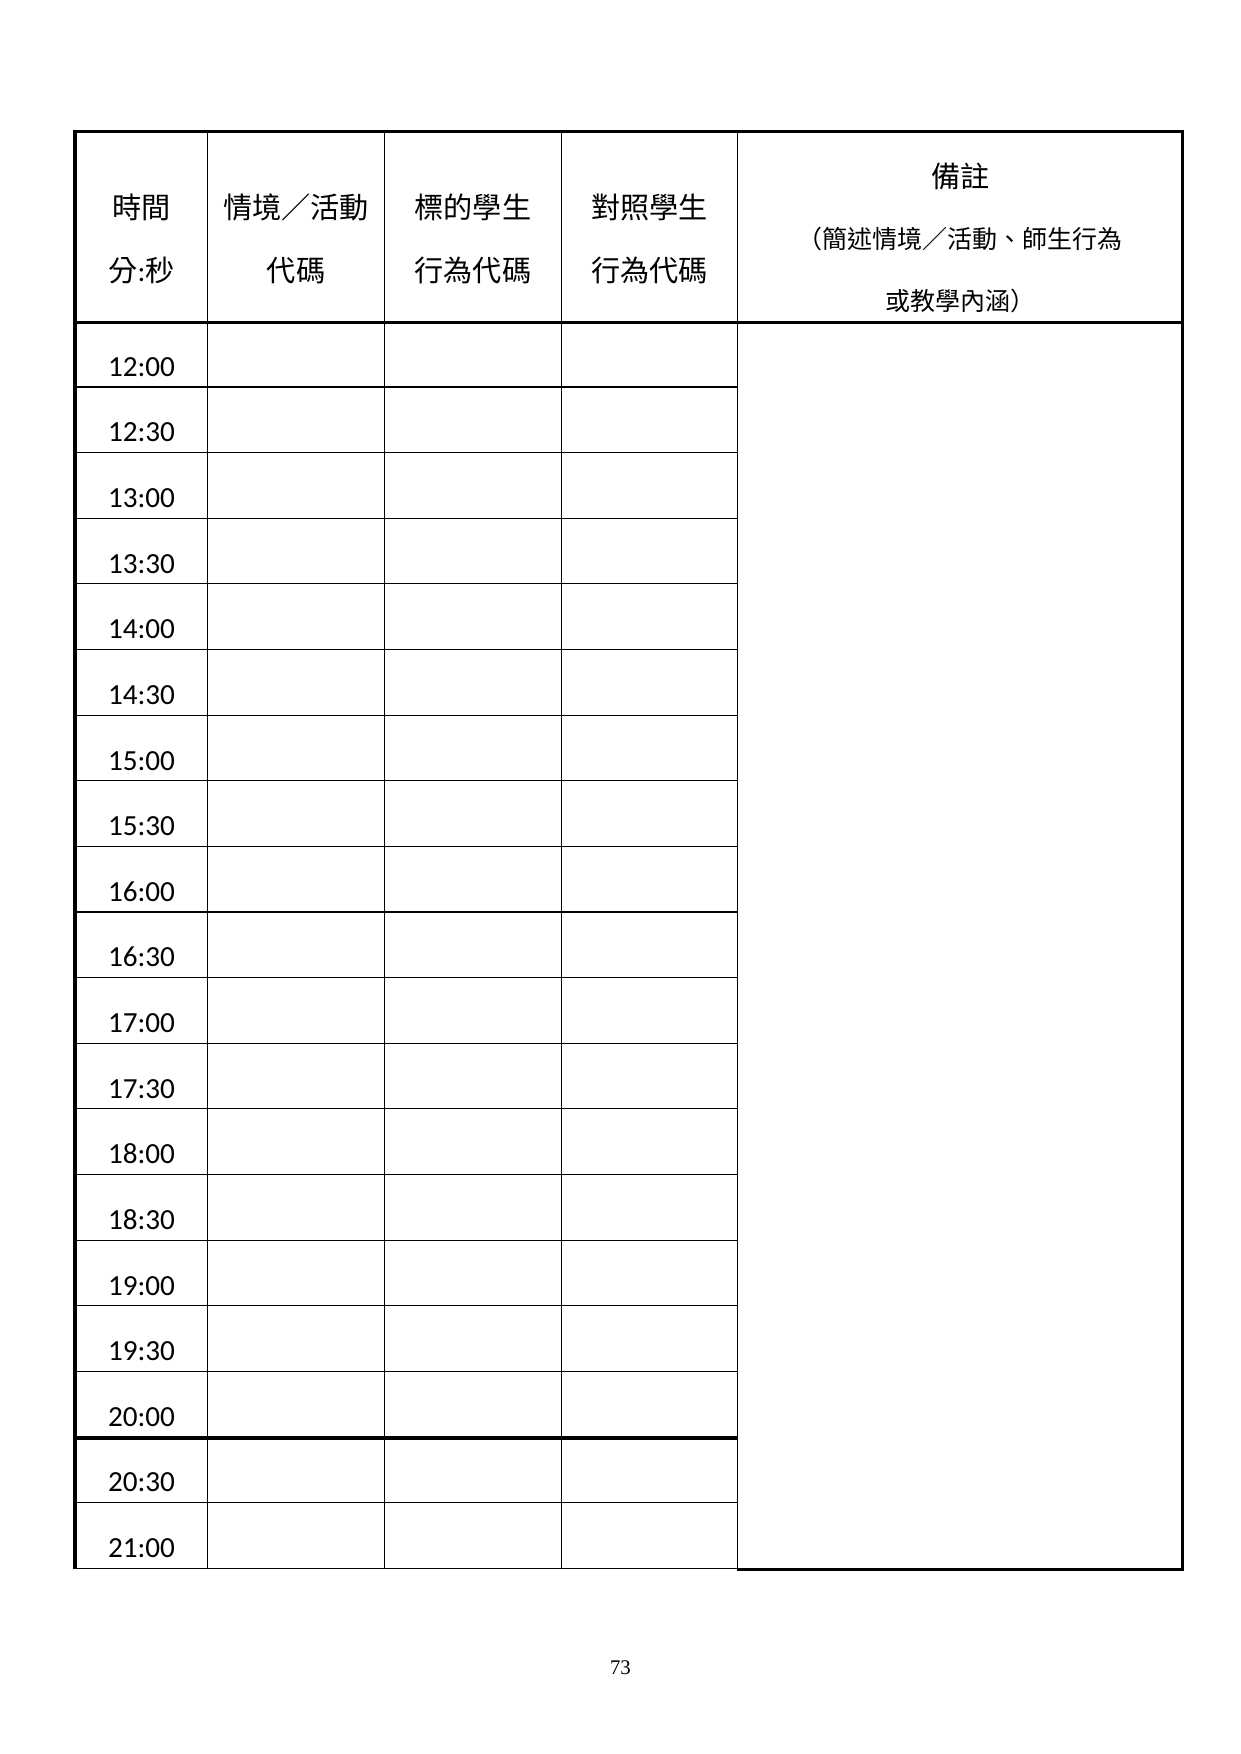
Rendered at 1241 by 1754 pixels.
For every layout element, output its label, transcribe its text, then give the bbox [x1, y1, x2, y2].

table_cell [562, 650, 737, 714]
table_header 標的學生 行為代碼 [385, 133, 561, 321]
table_cell [208, 1372, 384, 1436]
table_cell [385, 1440, 561, 1502]
table_cell 18:00 [77, 1109, 207, 1174]
table_cell 19:00 [77, 1241, 207, 1305]
table_cell [208, 913, 384, 977]
table_cell [208, 781, 384, 846]
table_header 情境∕活動 代碼 [208, 133, 384, 321]
table_cell [562, 1503, 737, 1568]
table_cell [385, 913, 561, 977]
table_cell [208, 650, 384, 714]
table_cell [208, 1241, 384, 1305]
table_cell [208, 716, 384, 780]
table_cell [562, 847, 737, 911]
table_cell [208, 1503, 384, 1568]
table_cell [385, 1503, 561, 1568]
table_cell [385, 1175, 561, 1239]
table_cell 21:00 [77, 1503, 207, 1568]
table_cell [208, 388, 384, 452]
table_cell [562, 1175, 737, 1239]
table_cell [562, 1440, 737, 1502]
table_cell [208, 1440, 384, 1502]
table_cell 12:30 [77, 388, 207, 452]
table_cell [385, 781, 561, 846]
table_cell 19:30 [77, 1306, 207, 1371]
table_cell 17:30 [77, 1044, 207, 1108]
table_cell [385, 1372, 561, 1436]
table_cell [208, 1109, 384, 1174]
table_cell 20:30 [77, 1440, 207, 1502]
table_cell [208, 978, 384, 1043]
table_cell 15:30 [77, 781, 207, 846]
table_cell [385, 519, 561, 583]
table_cell [562, 519, 737, 583]
table_cell [208, 324, 384, 386]
table_cell [385, 847, 561, 911]
table_cell 12:00 [77, 324, 207, 386]
table_header 備註 （簡述情境∕活動、師生行為 或教學內涵） [738, 133, 1181, 321]
table_cell [208, 1044, 384, 1108]
table_cell [562, 453, 737, 518]
table_cell [208, 1175, 384, 1239]
table_cell [562, 1109, 737, 1174]
table_cell [738, 324, 1181, 1568]
table_cell 14:30 [77, 650, 207, 714]
table_cell 16:00 [77, 847, 207, 911]
table_cell [562, 1241, 737, 1305]
table_cell [385, 453, 561, 518]
table_cell [562, 1306, 737, 1371]
table_cell 13:00 [77, 453, 207, 518]
table_header 對照學生 行為代碼 [562, 133, 737, 321]
table_cell [208, 584, 384, 649]
table_cell [562, 1372, 737, 1436]
table_cell 18:30 [77, 1175, 207, 1239]
table_cell [208, 847, 384, 911]
table_cell [208, 453, 384, 518]
table_cell 14:00 [77, 584, 207, 649]
table_cell [385, 978, 561, 1043]
table_cell [385, 650, 561, 714]
table_cell [385, 324, 561, 386]
table_cell [208, 1306, 384, 1371]
table_cell [562, 913, 737, 977]
table_cell [385, 1044, 561, 1108]
table_cell [562, 781, 737, 846]
table_cell [385, 388, 561, 452]
table_cell [562, 388, 737, 452]
table_cell 13:30 [77, 519, 207, 583]
table_cell [385, 716, 561, 780]
table_cell [562, 324, 737, 386]
table_cell 16:30 [77, 913, 207, 977]
table_cell 20:00 [77, 1372, 207, 1436]
table_cell [562, 978, 737, 1043]
table_cell 15:00 [77, 716, 207, 780]
table_cell [385, 584, 561, 649]
table_cell [562, 584, 737, 649]
table_cell [385, 1241, 561, 1305]
table_header 時間 分:秒 [77, 133, 207, 321]
table_cell [562, 1044, 737, 1108]
table_cell [385, 1306, 561, 1371]
table_cell [562, 716, 737, 780]
table_cell 17:00 [77, 978, 207, 1043]
table_cell [385, 1109, 561, 1174]
table_cell [208, 519, 384, 583]
